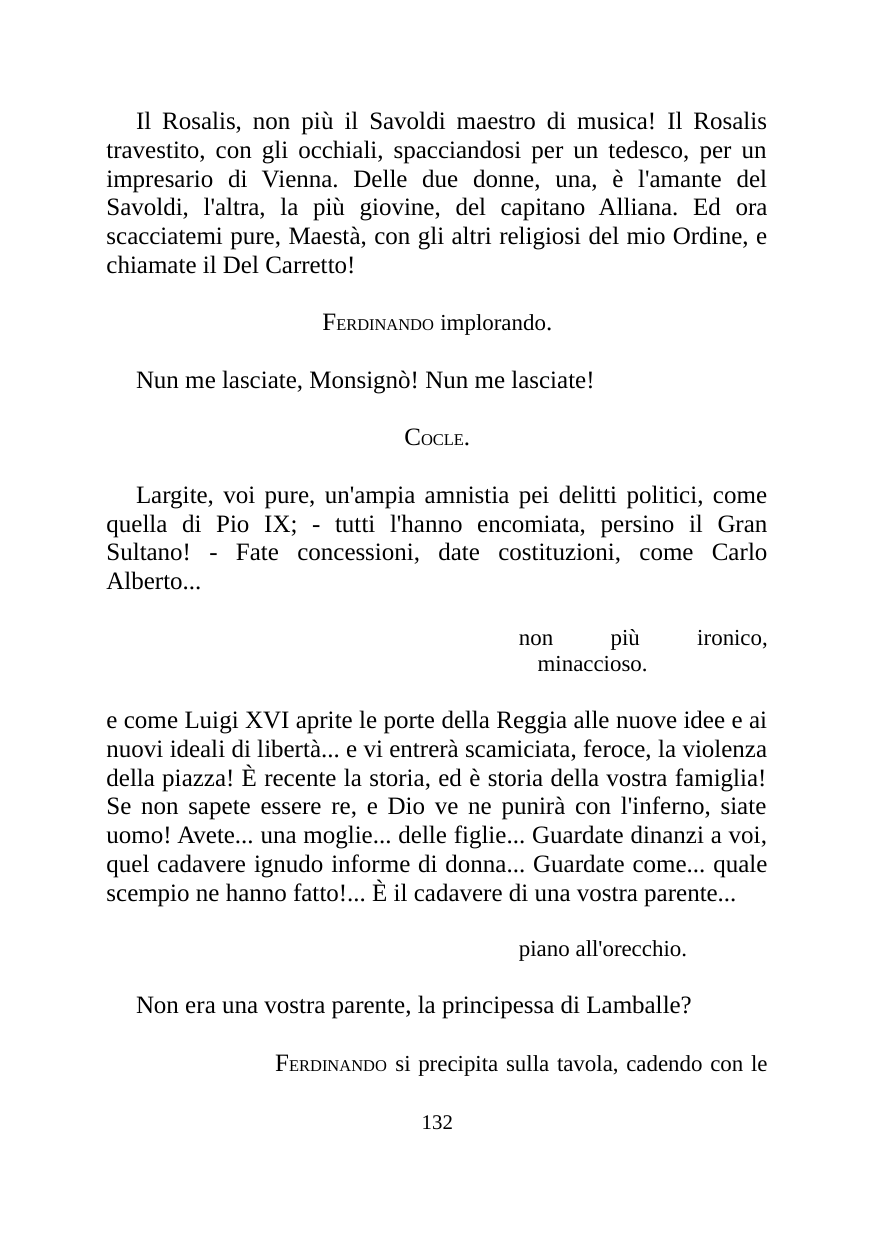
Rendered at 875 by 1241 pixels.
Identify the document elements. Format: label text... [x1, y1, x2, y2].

text Nun me lasciate, Monsignò! Nun me lasciate! [106, 365, 768, 394]
text e come Luigi XVI aprite le porte della Reggia alle nuove idee e ai nuovi ideali di libertà... e vi entrerà scamiciata, feroce, la violenza della piazza! È recente la storia, ed è storia della vostra famiglia! Se non sapete essere re, e Dio ve ne punirà con l'inferno, siate uomo! Avete... una moglie... delle figlie... Guardate dinanzi a voi, quel cadavere ignudo informe di donna... Guardate come... quale scempio ne hanno fatto!... È il cadavere di una vostra parente... [106, 705, 768, 906]
text Largite, voi pure, un'ampia amnistia pei delitti politici, come quella di Pio IX; - tutti l'hanno encomiata, persino il Gran Sultano! - Fate concessioni, date costituzioni, come Carlo Alberto... [106, 480, 768, 595]
text Ferdinando si precipita sulla tavola, cadendo con le [275, 1048, 768, 1077]
text piano all'orecchio. [519, 935, 768, 962]
text Ferdinando implorando. [106, 307, 768, 336]
text Cocle. [106, 422, 768, 451]
text Il Rosalis, non più il Savoldi maestro di musica! Il Rosalis travestito, con gli occhiali, spacciandosi per un tedesco, per un impresario di Vienna. Delle due donne, una, è l'amante del Savoldi, l'altra, la più giovine, del capitano Alliana. Ed ora scacciatemi pure, Maestà, con gli altri religiosi del mio Ordine, e chiamate il Del Carretto! [106, 106, 768, 279]
text non più ironico, minaccioso. [519, 624, 768, 676]
text Non era una vostra parente, la principessa di Lamballe? [106, 990, 768, 1019]
